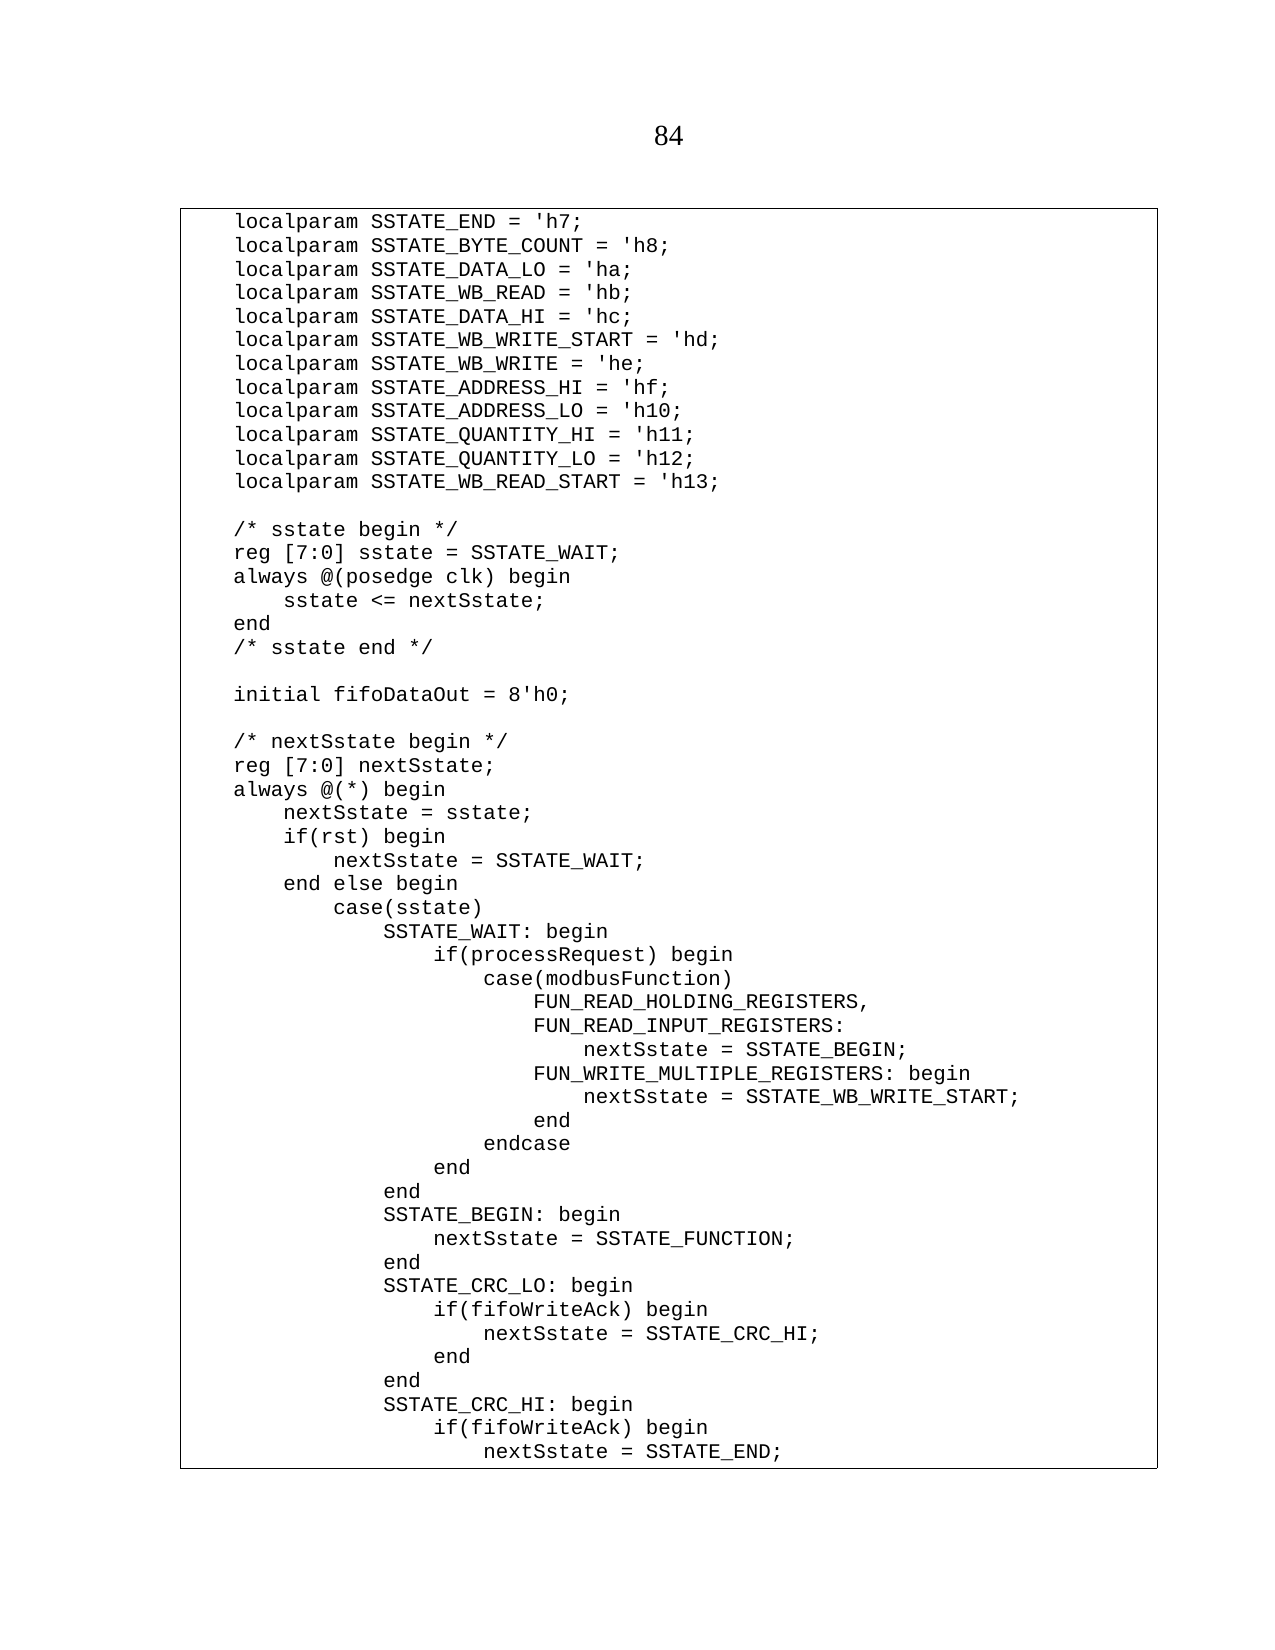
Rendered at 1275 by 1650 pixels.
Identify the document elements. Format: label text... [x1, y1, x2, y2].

text if(fifoWriteAck) begin [181, 1414, 1157, 1438]
text always @(*) begin [181, 776, 1157, 799]
text localparam SSTATE_END = 'h7; [181, 209, 1157, 232]
text SSTATE_CRC_LO: begin [181, 1272, 1157, 1296]
text /* sstate end */ [181, 634, 1157, 661]
text nextSstate = sstate; [181, 799, 1157, 823]
text SSTATE_WAIT: begin [181, 917, 1157, 941]
text always @(posedge clk) begin [181, 563, 1157, 586]
text localparam SSTATE_ADDRESS_HI = 'hf; [181, 374, 1157, 397]
text nextSstate = SSTATE_CRC_HI; [181, 1319, 1157, 1343]
text if(rst) begin [181, 823, 1157, 847]
text end else begin [181, 870, 1157, 894]
text nextSstate = SSTATE_FUNCTION; [181, 1225, 1157, 1248]
text reg [7:0] nextSstate; [181, 752, 1157, 776]
text case(sstate) [181, 894, 1157, 917]
text /* sstate begin */ [181, 516, 1157, 539]
text initial fifoDataOut = 8'h0; [181, 681, 1157, 708]
text localparam SSTATE_WB_WRITE_START = 'hd; [181, 326, 1157, 350]
text SSTATE_BEGIN: begin [181, 1201, 1157, 1225]
text localparam SSTATE_BYTE_COUNT = 'h8; [181, 232, 1157, 255]
text end [181, 1154, 1157, 1178]
text FUN_READ_HOLDING_REGISTERS, [181, 988, 1157, 1012]
text localparam SSTATE_DATA_LO = 'ha; [181, 255, 1157, 279]
text end [181, 1178, 1157, 1201]
text case(modbusFunction) [181, 965, 1157, 988]
text localparam SSTATE_ADDRESS_LO = 'h10; [181, 397, 1157, 421]
text sstate <= nextSstate; [181, 586, 1157, 610]
text localparam SSTATE_WB_READ = 'hb; [181, 279, 1157, 303]
text end [181, 1367, 1157, 1390]
text localparam SSTATE_QUANTITY_HI = 'h11; [181, 421, 1157, 444]
text nextSstate = SSTATE_WAIT; [181, 847, 1157, 870]
text reg [7:0] sstate = SSTATE_WAIT; [181, 539, 1157, 563]
text endcase [181, 1130, 1157, 1154]
text FUN_READ_INPUT_REGISTERS: [181, 1012, 1157, 1036]
text if(processRequest) begin [181, 941, 1157, 965]
text localparam SSTATE_WB_WRITE = 'he; [181, 350, 1157, 374]
text localparam SSTATE_WB_READ_START = 'h13; [181, 468, 1157, 495]
text FUN_WRITE_MULTIPLE_REGISTERS: begin [181, 1059, 1157, 1083]
text /* nextSstate begin */ [181, 728, 1157, 752]
text localparam SSTATE_DATA_HI = 'hc; [181, 303, 1157, 326]
text end [181, 1343, 1157, 1367]
text localparam SSTATE_QUANTITY_LO = 'h12; [181, 444, 1157, 468]
text end [181, 1248, 1157, 1272]
text if(fifoWriteAck) begin [181, 1296, 1157, 1319]
text nextSstate = SSTATE_END; [181, 1438, 1157, 1468]
text SSTATE_CRC_HI: begin [181, 1390, 1157, 1414]
text end [181, 1107, 1157, 1130]
text nextSstate = SSTATE_WB_WRITE_START; [181, 1083, 1157, 1107]
text end [181, 610, 1157, 634]
text nextSstate = SSTATE_BEGIN; [181, 1036, 1157, 1059]
